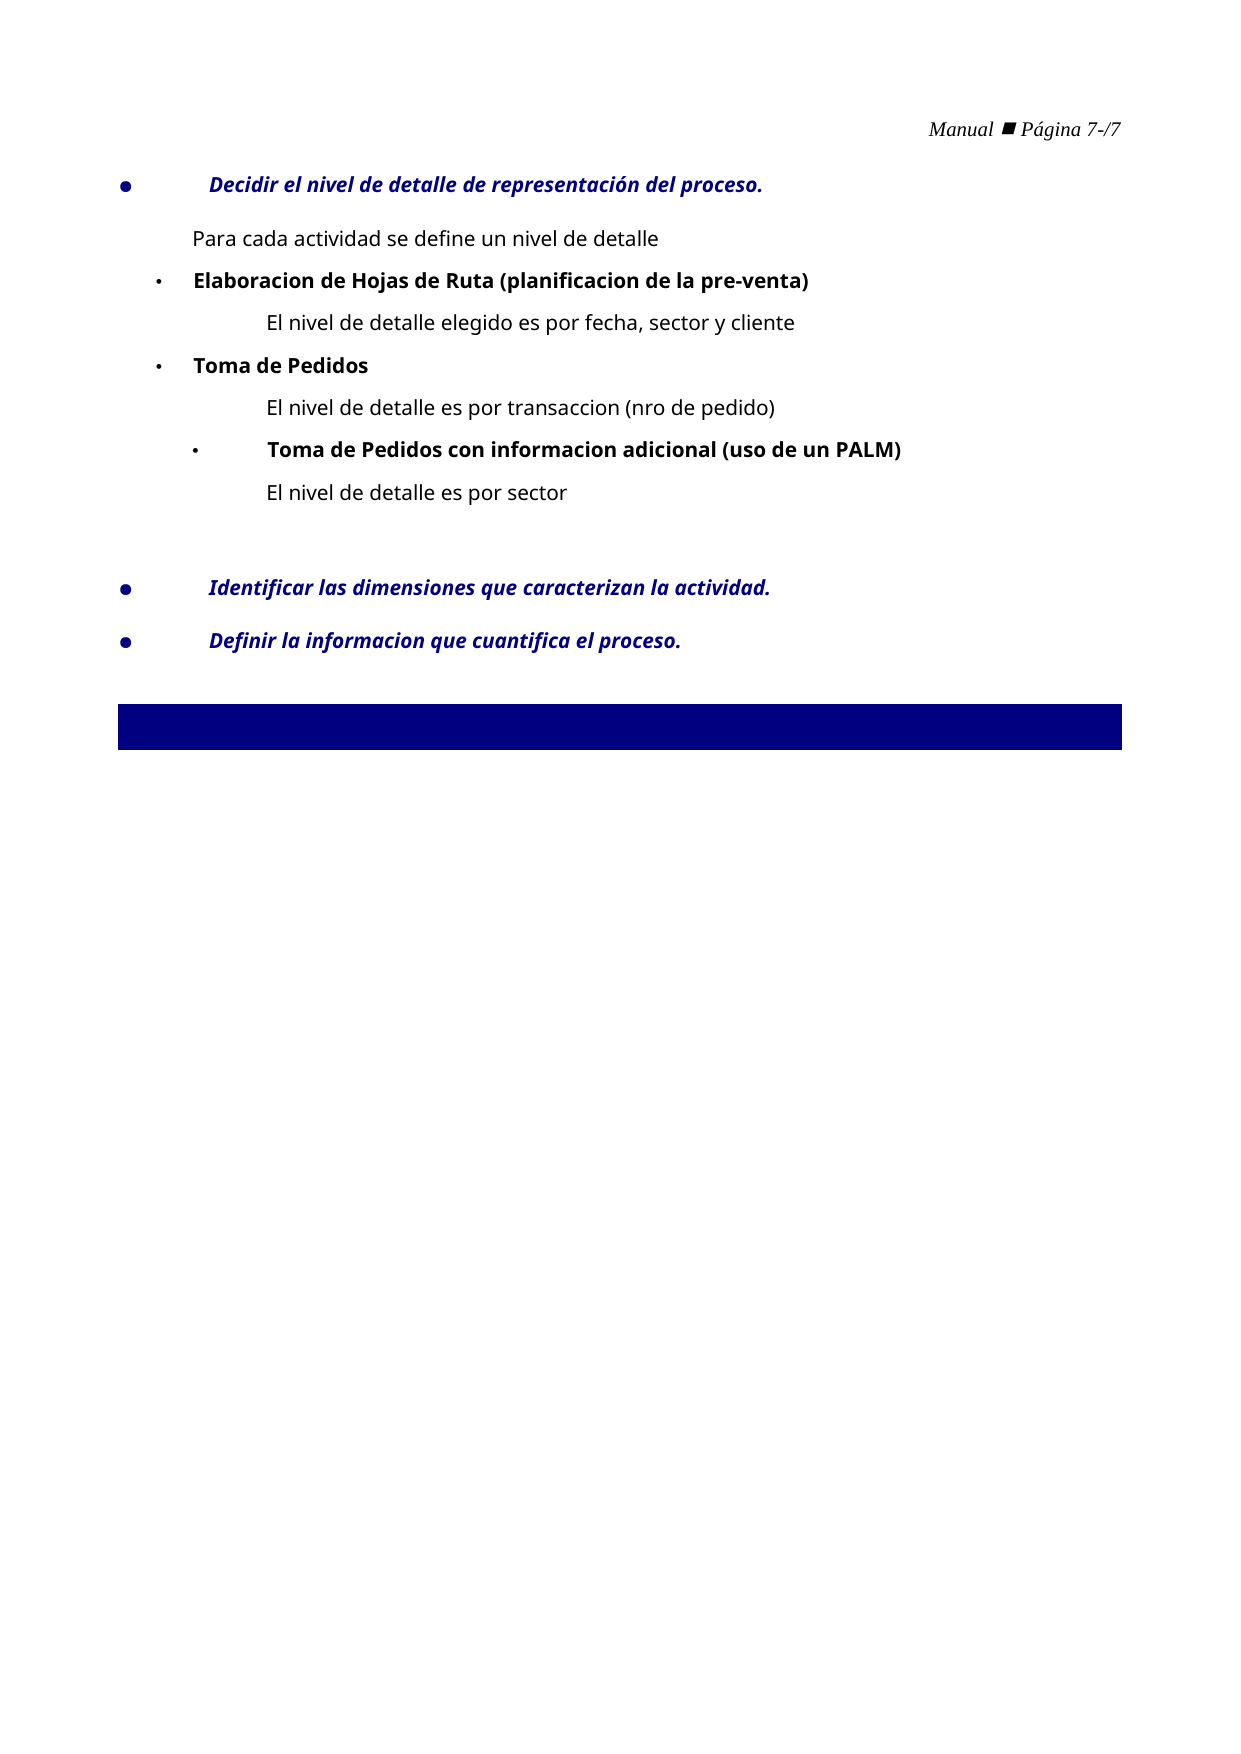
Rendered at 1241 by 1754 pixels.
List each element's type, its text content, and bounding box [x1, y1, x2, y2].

list El nivel de detalle es por sector [228, 478, 1122, 506]
list Toma de Pedidos con informacion adicional (uso de un PALM) [154, 435, 1122, 463]
list El nivel de detalle es por transaccion (nro de pedido) [228, 393, 1122, 421]
subtitle Decidir el nivel de detalle de representación del proceso. [118, 171, 1122, 199]
subtitle Identificar las dimensiones que caracterizan la actividad. [118, 573, 1122, 601]
list Toma de Pedidos [156, 351, 1122, 379]
list El nivel de detalle elegido es por fecha, sector y cliente [228, 308, 1122, 337]
list Elaboracion de Hojas de Ruta (planificacion de la pre-venta) [156, 266, 1122, 294]
text Para cada actividad se define un nivel de detalle [118, 224, 1122, 252]
subtitle Definir la informacion que cuantifica el proceso. [118, 626, 1122, 654]
